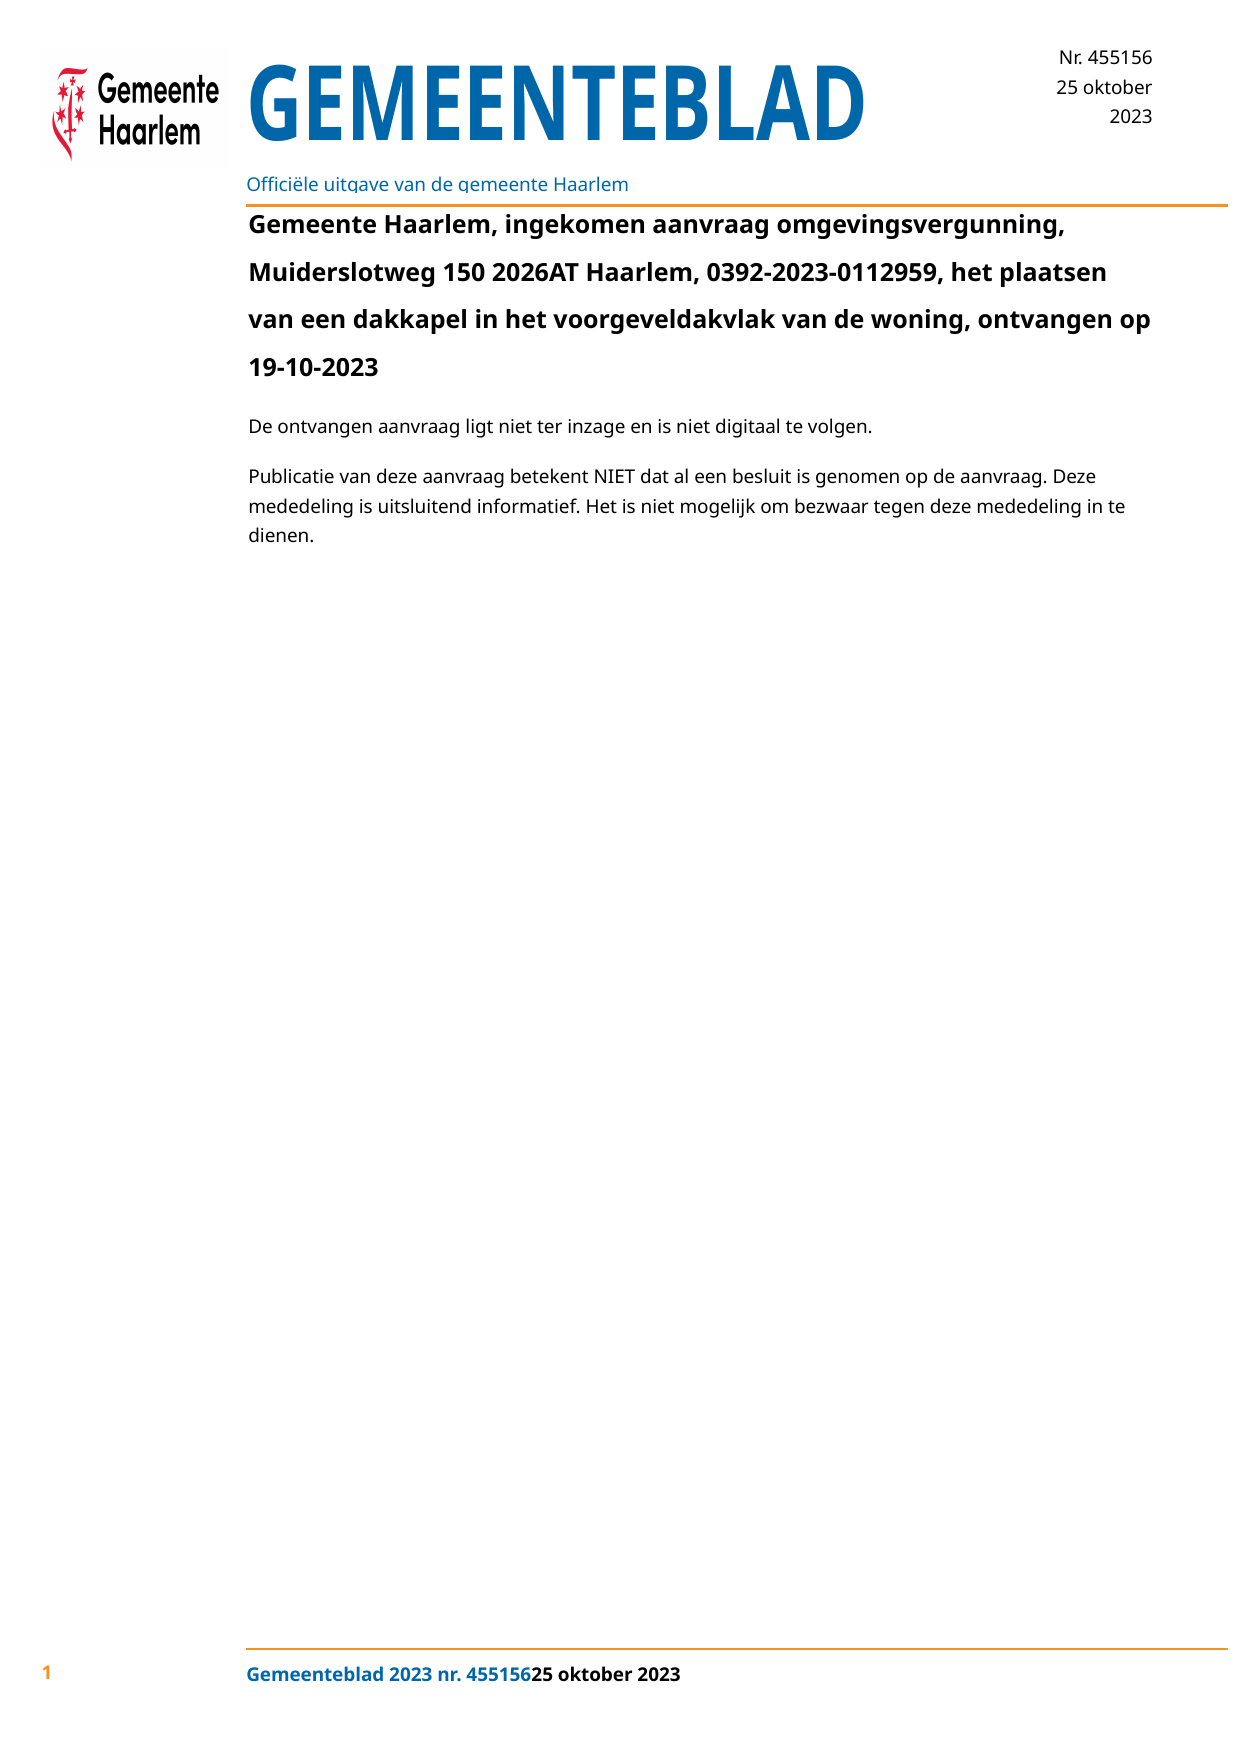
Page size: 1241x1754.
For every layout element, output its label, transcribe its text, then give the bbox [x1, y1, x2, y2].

text Publicatie van deze aanvraag betekent NIET dat al een besluit is genomen op de aanvraag. Deze mededeling is uitsluitend informatief. Het is niet mogelijk om bezwaar tegen deze mededeling in te dienen. [248, 463, 1152, 548]
text De ontvangen aanvraag ligt niet ter inzage en is niet digitaal te volgen. [248, 413, 1152, 439]
picture [41, 47, 231, 172]
text Gemeente Haarlem, ingekomen aanvraag omgevingsvergunning, Muiderslotweg 150 2026AT Haarlem, 0392-2023-0112959, het plaatsen van een dakkapel in het voorgeveldakvlak van de woning, ontvangen op 19-10-2023 [248, 207, 1152, 384]
